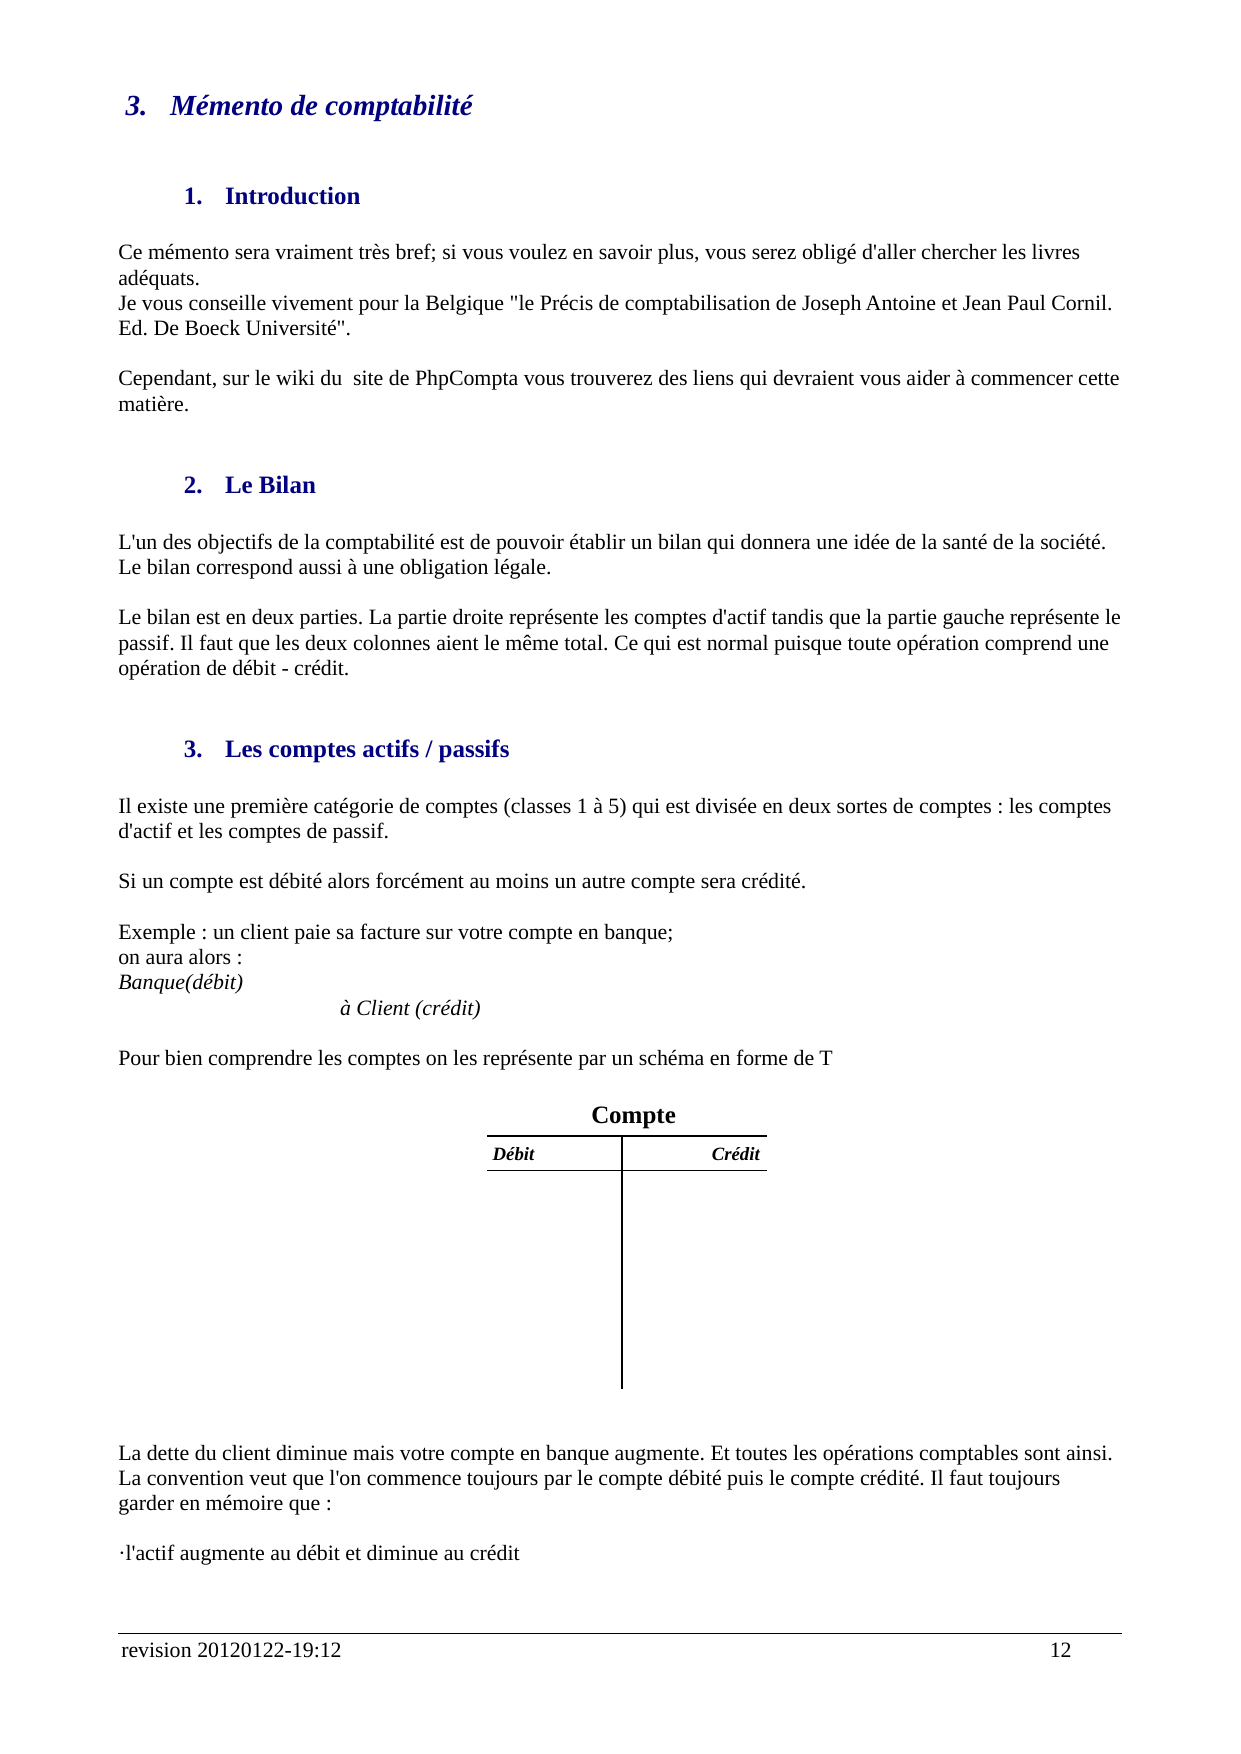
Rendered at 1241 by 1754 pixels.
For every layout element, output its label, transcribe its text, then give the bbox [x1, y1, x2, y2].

subtitle Introduction [177, 181, 1122, 210]
text La dette du client diminue mais votre compte en banque augmente. Et toutes les opérations comptables sont ainsi. La convention veut que l'on commence toujours par le compte débité puis le compte crédité. Il faut toujours garder en mémoire que : [118, 1439, 1122, 1515]
table_cell Débit [487, 1137, 621, 1170]
table_header Compte [487, 1095, 767, 1135]
text on aura alors : [118, 944, 1122, 969]
subtitle Mémento de comptabilité [118, 88, 1122, 122]
table_cell [487, 1171, 621, 1389]
table_cell Crédit [623, 1137, 767, 1170]
text Il existe une première catégorie de comptes (classes 1 à 5) qui est divisée en deux sortes de comptes : les comptes d'actif et les comptes de passif. [118, 793, 1125, 843]
table_cell [623, 1171, 767, 1389]
text Je vous conseille vivement pour la Belgique "le Précis de comptabilisation de Joseph Antoine et Jean Paul Cornil. Ed. De Boeck Université". [118, 290, 1122, 340]
text Ce mémento sera vraiment très bref; si vous voulez en savoir plus, vous serez obligé d'aller chercher les livres adéquats. [118, 239, 1122, 290]
subtitle Le Bilan [177, 470, 1122, 499]
text Le bilan est en deux parties. La partie droite représente les comptes d'actif tandis que la partie gauche représente le passif. Il faut que les deux colonnes aient le même total. Ce qui est normal puisque toute opération comprend une opération de débit - crédit. [118, 604, 1122, 680]
text Exemple : un client paie sa facture sur votre compte en banque; [118, 919, 1122, 944]
text Si un compte est débité alors forcément au moins un autre compte sera crédité. [118, 868, 1122, 894]
text à Client (crédit) [118, 994, 1122, 1020]
text Pour bien comprendre les comptes on les représente par un schéma en forme de T [118, 1045, 1122, 1070]
text Cependant, sur le wiki du site de PhpCompta vous trouverez des liens qui devraient vous aider à commencer cette matière. [118, 365, 1122, 416]
text L'un des objectifs de la comptabilité est de pouvoir établir un bilan qui donnera une idée de la santé de la société. [118, 529, 1122, 554]
text Le bilan correspond aussi à une obligation légale. [118, 554, 1122, 579]
text ·l'actif augmente au débit et diminue au crédit [118, 1540, 1122, 1566]
text Banque(débit) [118, 969, 1122, 994]
subtitle Les comptes actifs / passifs [177, 734, 1122, 763]
